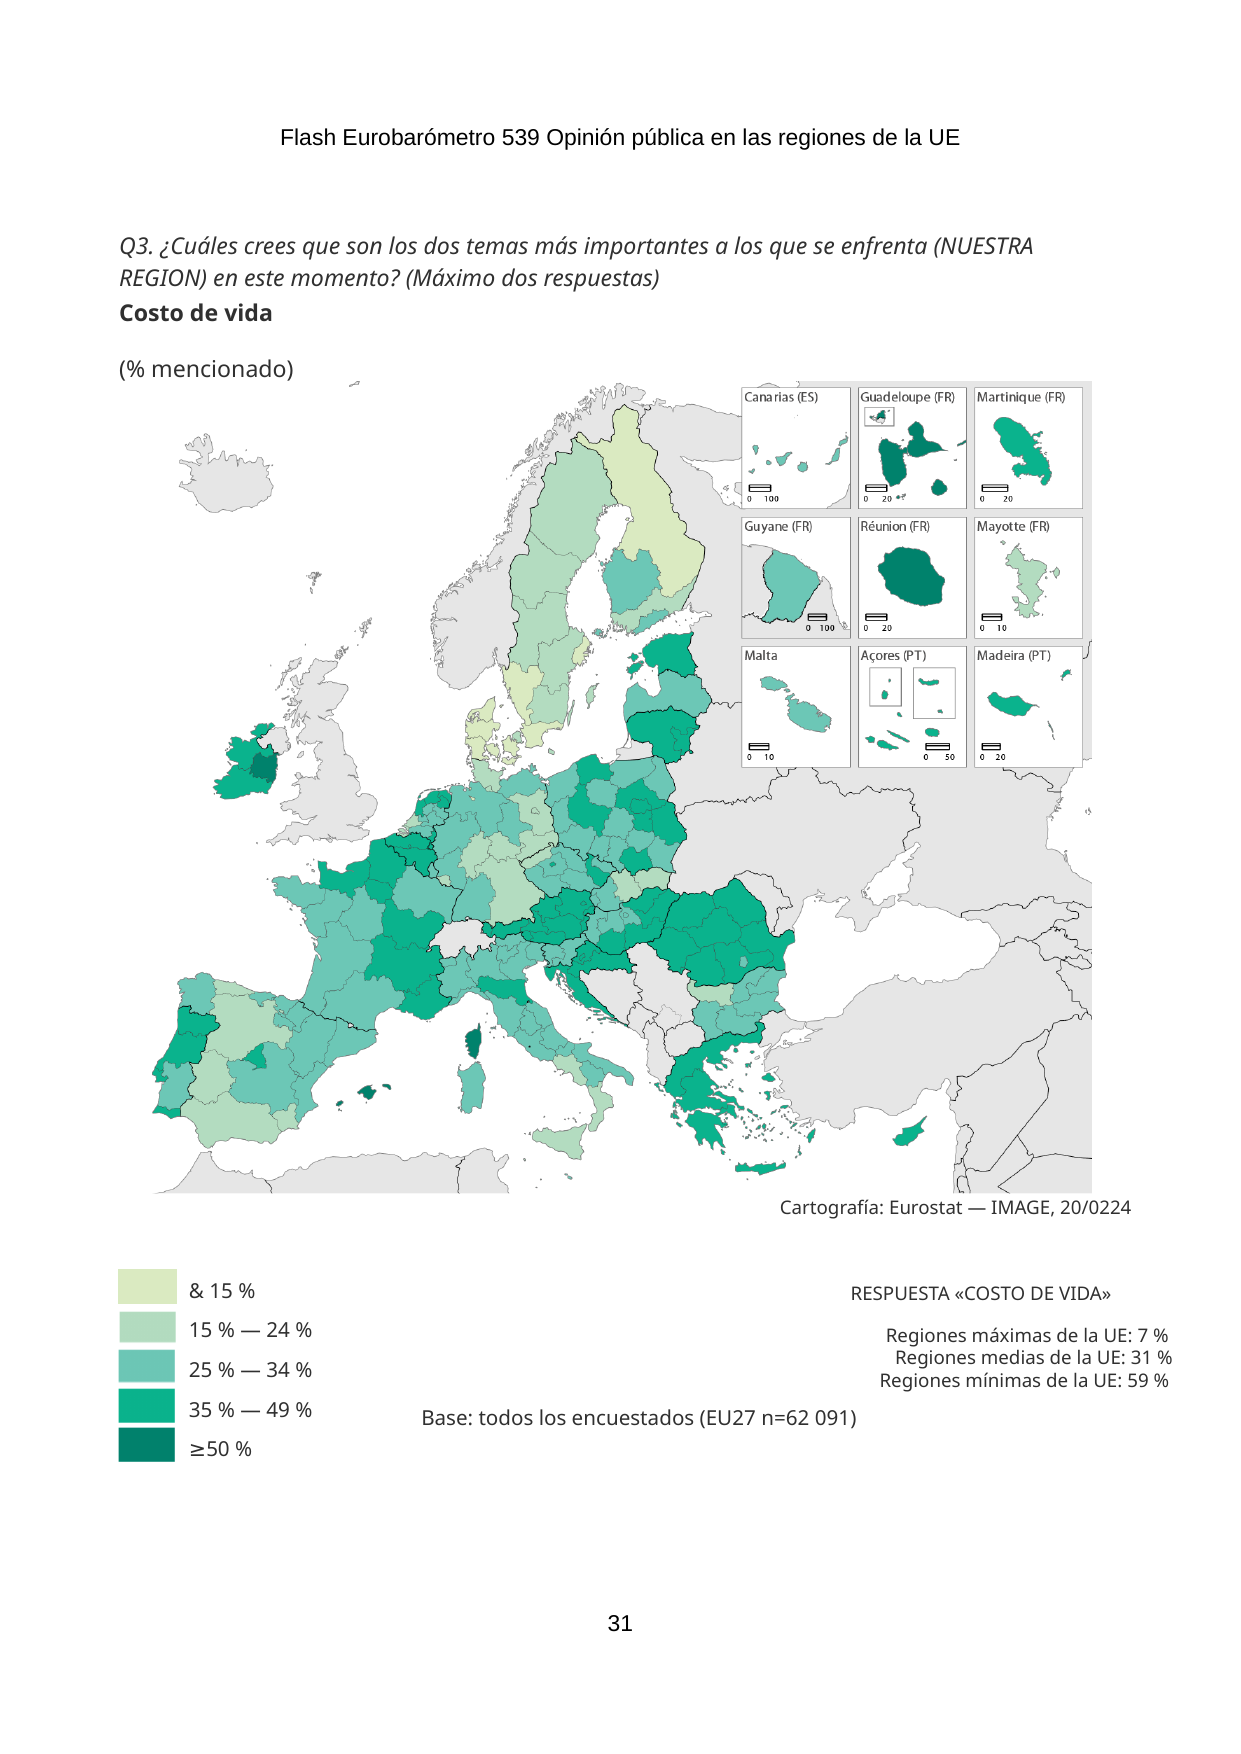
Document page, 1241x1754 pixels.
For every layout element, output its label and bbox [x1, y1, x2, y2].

picture [118, 1269, 177, 1304]
picture [119, 1428, 174, 1461]
picture [118, 381, 1095, 1196]
picture [119, 1350, 174, 1383]
picture [119, 1389, 174, 1422]
picture [120, 1312, 175, 1343]
